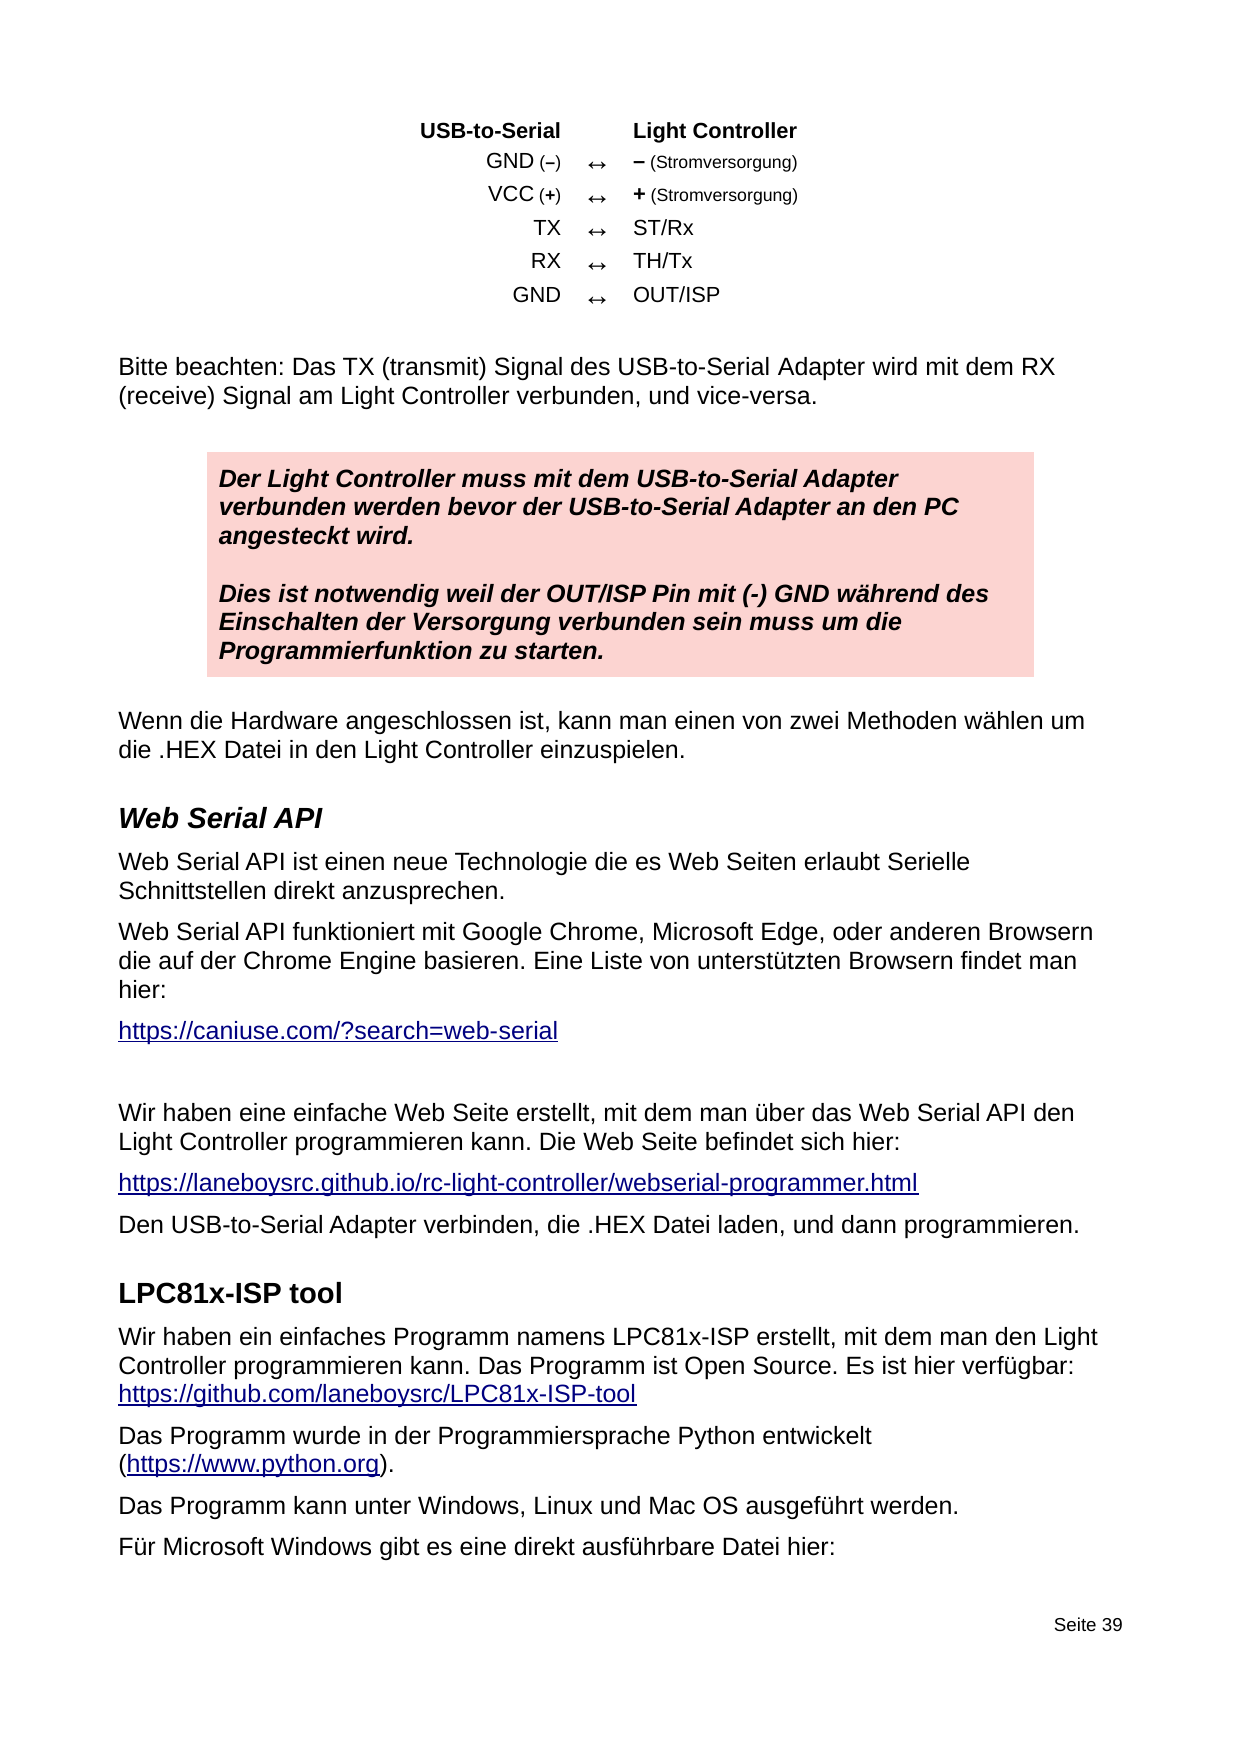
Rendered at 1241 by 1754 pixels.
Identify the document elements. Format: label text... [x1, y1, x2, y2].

text Wir haben eine einfache Web Seite erstellt, mit dem man über das Web Serial API den Light Controller programmieren kann. Die Web Seite befindet sich hier: [118, 1098, 1122, 1156]
text Der Light Controller muss mit dem USB-to-Serial Adapter verbunden werden bevor der USB-to-Serial Adapter an den PC angesteckt wird. [207, 452, 1034, 550]
table_cell ST/Rx [633, 210, 931, 244]
text Den USB-to-Serial Adapter verbinden, die .HEX Datei laden, und dann programmieren. [118, 1209, 1122, 1238]
text Wir haben ein einfaches Programm namens LPC81x-ISP erstellt, mit dem man den Light Controller programmieren kann. Das Programm ist Open Source. Es ist hier verfügbar: https://github.com/laneboysrc/LPC81x-ISP-tool [118, 1322, 1122, 1408]
table_cell ↔ [561, 278, 633, 311]
text https://caniuse.com/?search=web-serial [118, 1016, 1122, 1044]
table_cell ↔ [561, 143, 633, 177]
text Wenn die Hardware angeschlossen ist, kann man einen von zwei Methoden wählen um die .HEX Datei in den Light Controller einzuspielen. [118, 706, 1122, 763]
table_cell – (Stromversorgung) [633, 143, 931, 177]
table_cell VCC (+) [299, 177, 561, 210]
text Dies ist notwendig weil der OUT/ISP Pin mit (-) GND während des Einschalten der Versorgung verbunden sein muss um die Programmierfunktion zu starten. [207, 578, 1034, 677]
subtitle LPC81x-ISP tool [118, 1276, 1122, 1309]
text Das Programm wurde in der Programmiersprache Python entwickelt (https://www.python.org). [118, 1421, 1122, 1478]
table_cell ↔ [561, 210, 633, 244]
text Das Programm kann unter Windows, Linux und Mac OS ausgeführt werden. [118, 1491, 1122, 1519]
subtitle Web Serial API [118, 801, 1122, 834]
table_cell TH/Tx [633, 244, 931, 277]
text Für Microsoft Windows gibt es eine direkt ausführbare Datei hier: [118, 1532, 1122, 1561]
table_cell ↔ [561, 244, 633, 277]
table_header [561, 118, 633, 143]
text Bitte beachten: Das TX (transmit) Signal des USB-to-Serial Adapter wird mit dem RX (receive) Signal am Light Controller verbunden, und vice-versa. [118, 352, 1122, 410]
text https://laneboysrc.github.io/rc-light-controller/webserial-programmer.html [118, 1168, 1122, 1197]
table_cell + (Stromversorgung) [633, 177, 931, 210]
table_cell ↔ [561, 177, 633, 210]
table_cell RX [299, 244, 561, 277]
text Web Serial API funktioniert mit Google Chrome, Microsoft Edge, oder anderen Browsern die auf der Chrome Engine basieren. Eine Liste von unterstützten Browsern findet man hier: [118, 917, 1122, 1003]
table_cell OUT/ISP [633, 278, 931, 311]
table_cell GND (–) [299, 143, 561, 177]
table_cell TX [299, 210, 561, 244]
table_header USB-to-Serial [299, 118, 561, 143]
text Web Serial API ist einen neue Technologie die es Web Seiten erlaubt Serielle Schnittstellen direkt anzusprechen. [118, 847, 1122, 904]
table_cell GND [299, 278, 561, 311]
table_header Light Controller [633, 118, 931, 143]
